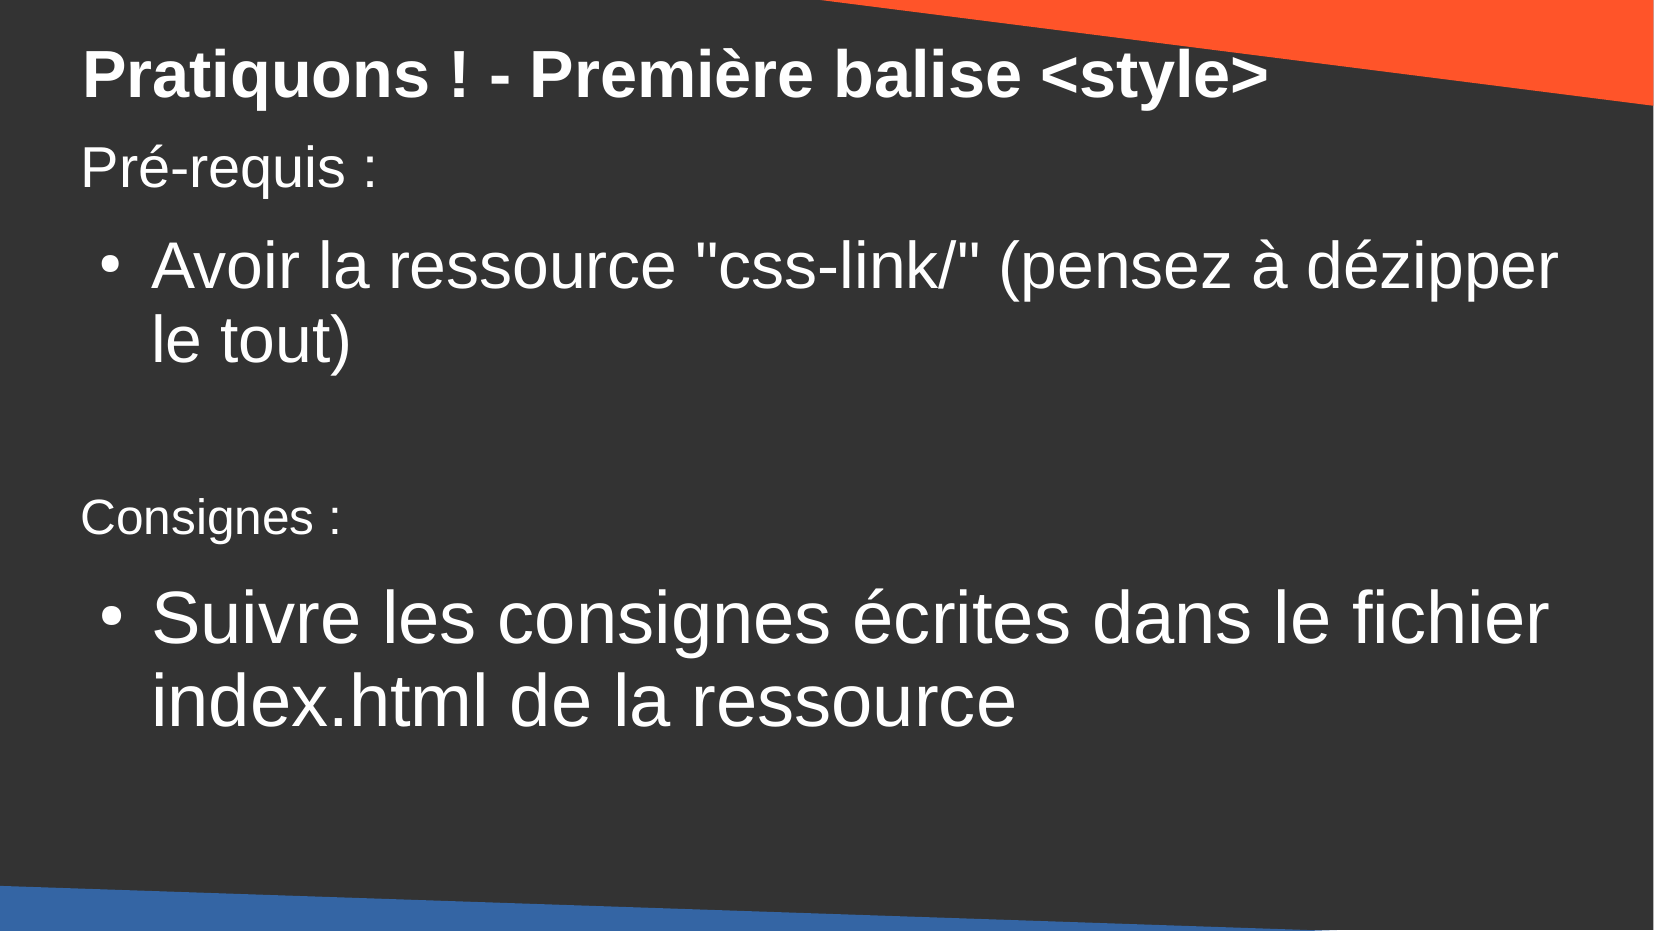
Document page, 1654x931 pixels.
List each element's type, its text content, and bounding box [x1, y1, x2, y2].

text_box [820, 0, 1654, 106]
text_box [0, 885, 1337, 931]
list Pré-requis : Avoir la ressource "css-link/" (pensez à dézipper le tout) Consignes : Suivre les consignes écrites dans le fichier index.html de la ressource [80, 135, 1620, 745]
title Pratiquons ! - Première balise <style> [82, 37, 1571, 114]
